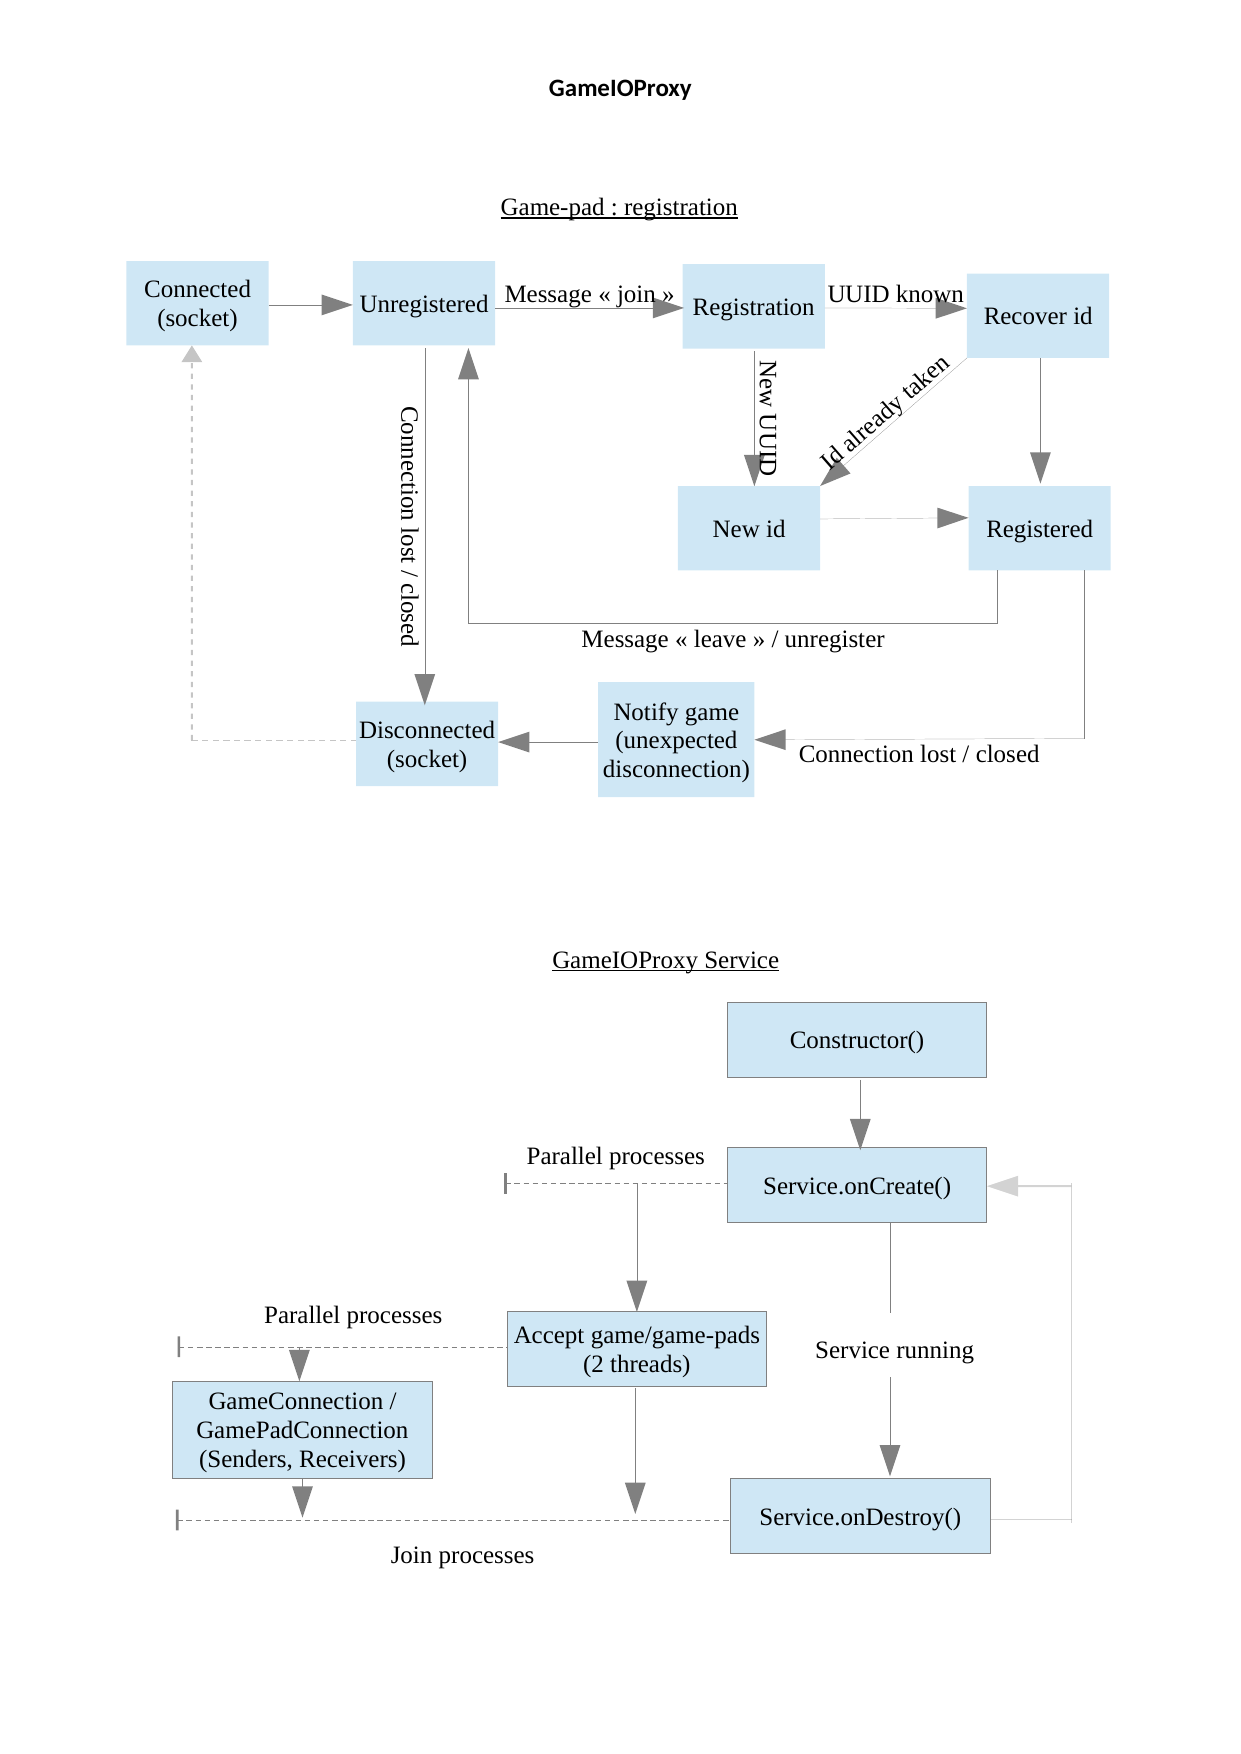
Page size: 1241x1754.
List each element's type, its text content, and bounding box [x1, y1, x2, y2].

text GameIOProxy [118, 72, 1122, 102]
